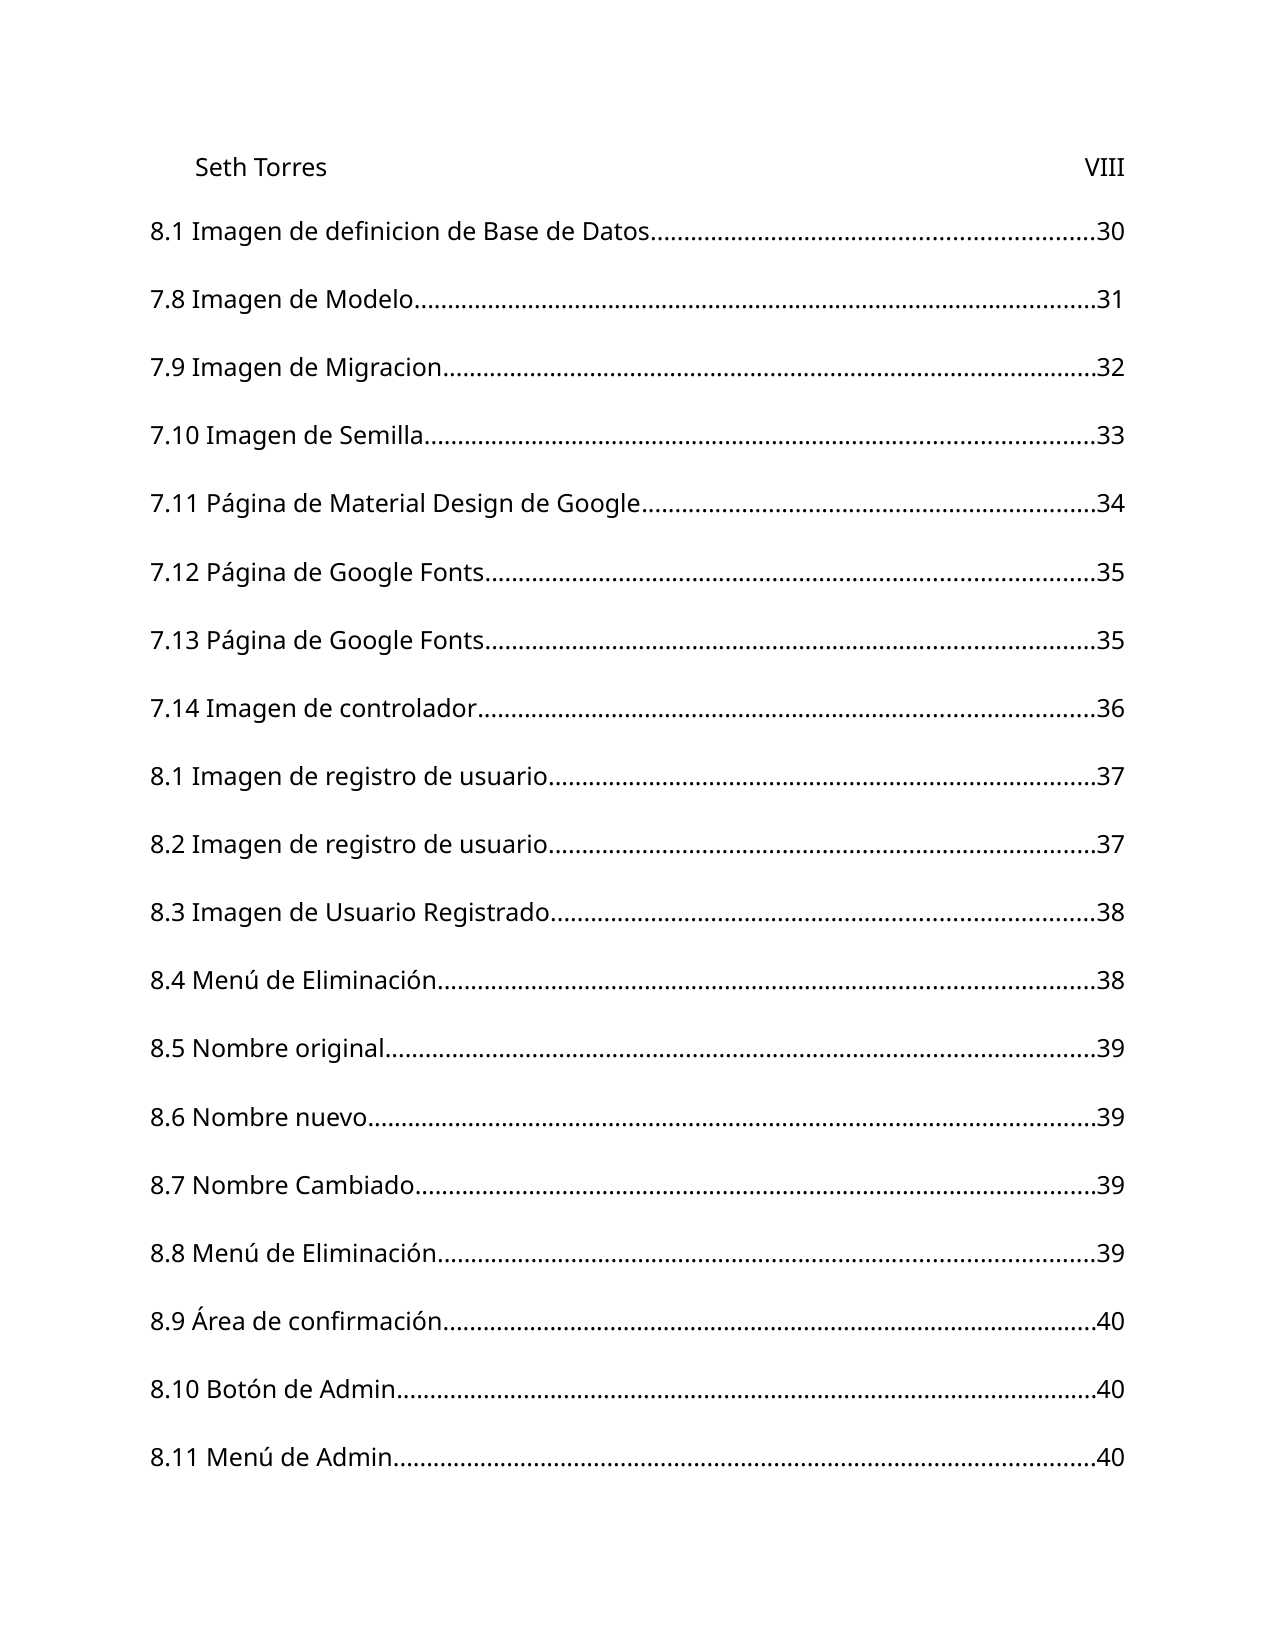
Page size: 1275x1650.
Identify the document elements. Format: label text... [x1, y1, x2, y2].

text 8.7 Nombre Cambiado 39 [150, 1167, 1125, 1201]
text 7.13 Página de Google Fonts 35 [150, 622, 1125, 656]
text 8.6 Nombre nuevo 39 [150, 1099, 1125, 1133]
text 8.1 Imagen de definicion de Base de Datos 30 [150, 213, 1125, 248]
text 7.12 Página de Google Fonts 35 [150, 554, 1125, 588]
text 8.10 Botón de Admin 40 [150, 1372, 1125, 1406]
text 7.10 Imagen de Semilla 33 [150, 418, 1125, 452]
text 7.11 Página de Material Design de Google 34 [150, 486, 1125, 520]
text 8.8 Menú de Eliminación 39 [150, 1235, 1125, 1269]
text 8.3 Imagen de Usuario Registrado 38 [150, 895, 1125, 929]
text 7.14 Imagen de controlador 36 [150, 690, 1125, 724]
text 8.2 Imagen de registro de usuario 37 [150, 827, 1125, 861]
text 7.8 Imagen de Modelo 31 [150, 282, 1125, 316]
text 8.1 Imagen de registro de usuario 37 [150, 758, 1125, 793]
text 8.9 Área de confirmación 40 [150, 1303, 1125, 1338]
text 8.11 Menú de Admin 40 [150, 1440, 1125, 1474]
text 7.9 Imagen de Migracion 32 [150, 350, 1125, 384]
text 8.4 Menú de Eliminación 38 [150, 963, 1125, 997]
text 8.5 Nombre original 39 [150, 1031, 1125, 1065]
